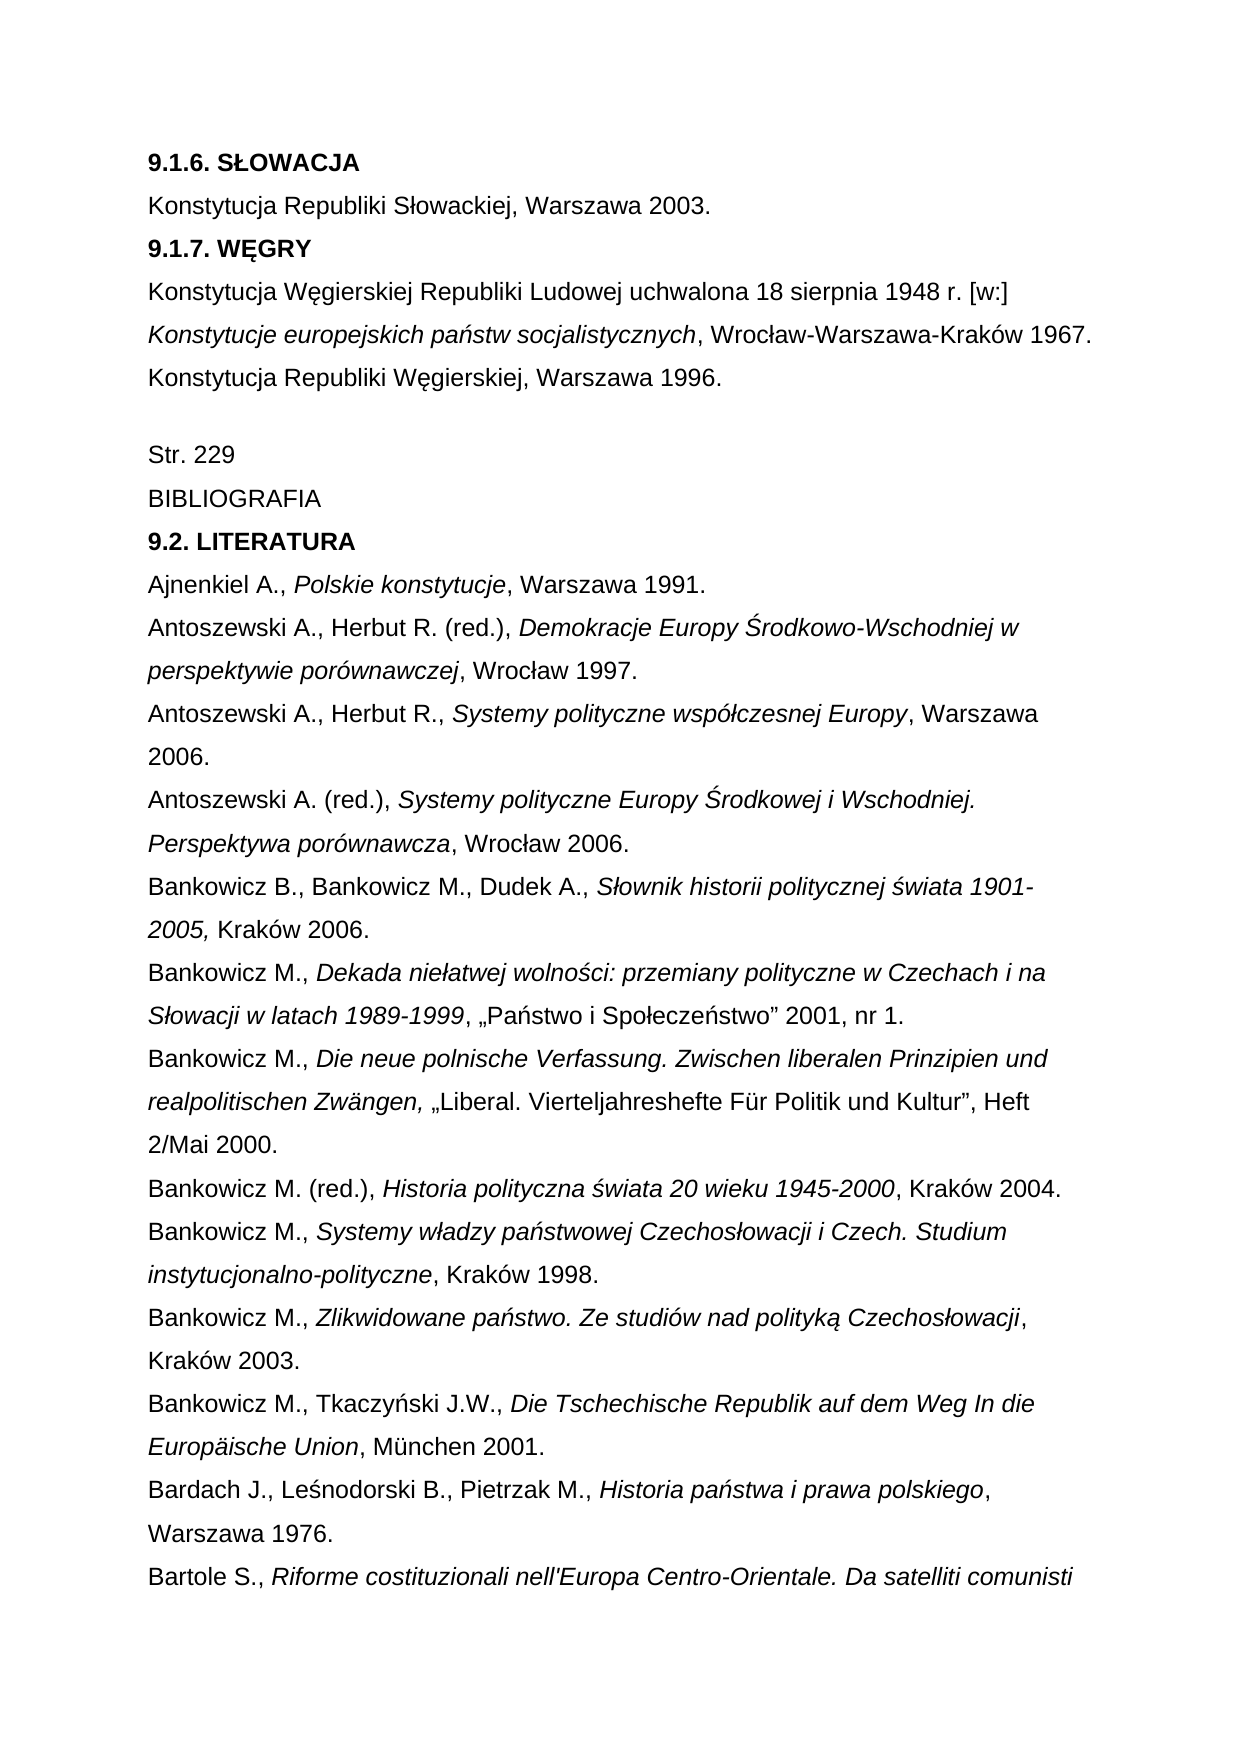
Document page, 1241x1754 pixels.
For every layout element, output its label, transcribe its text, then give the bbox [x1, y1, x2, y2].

text Bankowicz M. (red.), Historia polityczna świata 20 wieku 1945-2000, Kraków 2004. [148, 1174, 1093, 1202]
text Konstytucja Republiki Słowackiej, Warszawa 2003. [148, 191, 1093, 219]
text Konstytucja Węgierskiej Republiki Ludowej uchwalona 18 sierpnia 1948 r. [w:] Konstytucje europejskich państw socjalistycznych, Wrocław-Warszawa-Kraków 1967. [148, 277, 1093, 349]
text Str. 229 [148, 441, 1093, 469]
text Bankowicz M., Zlikwidowane państwo. Ze studiów nad polityką Czechosłowacji, Kraków 2003. [148, 1303, 1093, 1375]
text Bartole S., Riforme costituzionali nell'Europa Centro-Orientale. Da satelliti comunisti [148, 1562, 1093, 1591]
text Antoszewski A., Herbut R. (red.), Demokracje Europy Środkowo-Wschodniej w perspektywie porównawczej, Wrocław 1997. [148, 613, 1093, 685]
subtitle 9.1.6. SŁOWACJA [148, 148, 1093, 176]
text BIBLIOGRAFIA [148, 484, 1093, 512]
text Bankowicz M., Systemy władzy państwowej Czechosłowacji i Czech. Studium instytucjonalno-polityczne, Kraków 1998. [148, 1217, 1093, 1289]
text Antoszewski A., Herbut R., Systemy polityczne współczesnej Europy, Warszawa 2006. [148, 699, 1093, 771]
subtitle 9.1.7. WĘGRY [148, 234, 1093, 263]
text Bankowicz M., Die neue polnische Verfassung. Zwischen liberalen Prinzipien und realpolitischen Zwängen, „Liberal. Vierteljahreshefte Für Politik und Kultur”, Heft 2/Mai 2000. [148, 1044, 1093, 1159]
text Ajnenkiel A., Polskie konstytucje, Warszawa 1991. [148, 570, 1093, 599]
text Bankowicz M., Tkaczyński J.W., Die Tschechische Republik auf dem Weg In die Europäische Union, München 2001. [148, 1389, 1093, 1461]
text Konstytucja Republiki Węgierskiej, Warszawa 1996. [148, 363, 1093, 392]
text Bankowicz M., Dekada niełatwej wolności: przemiany polityczne w Czechach i na Słowacji w latach 1989-1999, „Państwo i Społeczeństwo” 2001, nr 1. [148, 958, 1093, 1030]
text Antoszewski A. (red.), Systemy polityczne Europy Środkowej i Wschodniej. Perspektywa porównawcza, Wrocław 2006. [148, 786, 1093, 857]
subtitle 9.2. LITERATURA [148, 527, 1093, 556]
text Bankowicz B., Bankowicz M., Dudek A., Słownik historii politycznej świata 1901-2005, Kraków 2006. [148, 872, 1093, 944]
text Bardach J., Leśnodorski B., Pietrzak M., Historia państwa i prawa polskiego, Warszawa 1976. [148, 1476, 1093, 1547]
